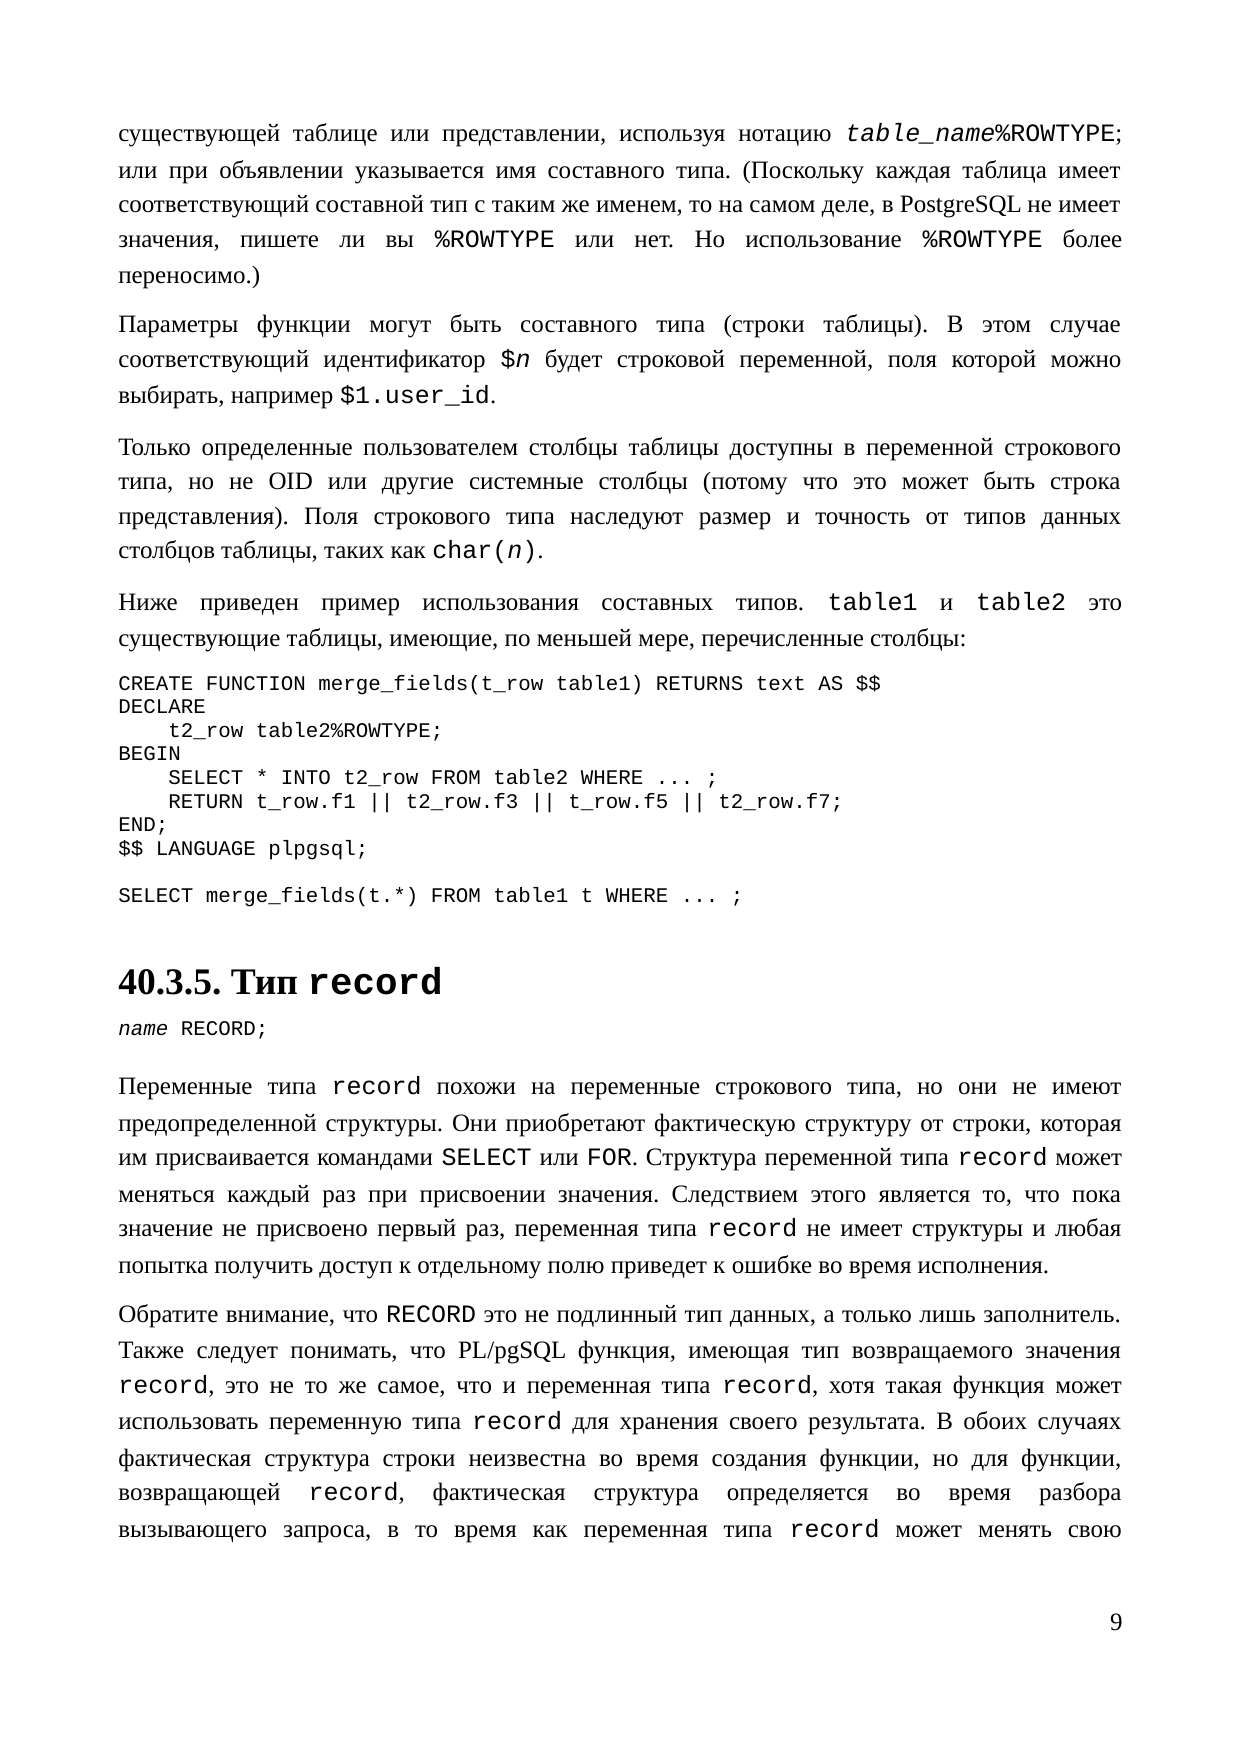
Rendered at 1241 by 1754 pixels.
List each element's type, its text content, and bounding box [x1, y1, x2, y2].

text Только определенные пользователем столбцы таблицы доступны в переменной строкового типа, но не OID или другие системные столбцы (потому что это может быть строка представления). Поля строкового типа наследуют размер и точность от типов данных столбцов таблицы, таких как char(n). [118, 432, 1122, 566]
text SELECT merge_fields(t.*) FROM table1 t WHERE ... ; [118, 885, 1122, 909]
subtitle 40.3.5. Тип record [118, 959, 1122, 1006]
text $$ LANGUAGE plpgsql; [118, 838, 1122, 862]
text RETURN t_row.f1 || t2_row.f3 || t_row.f5 || t2_row.f7; [118, 791, 1122, 814]
text SELECT * INTO t2_row FROM table2 WHERE ... ; [118, 767, 1122, 791]
text Переменные типа record похожи на переменные строкового типа, но они не имеют предопределенной структуры. Они приобретают фактическую структуру от строки, которая им присваивается командами SELECT или FOR. Структура переменной типа record может меняться каждый раз при присвоении значения. Следствием этого является то, что пока значение не присвоено первый раз, переменная типа record не имеет структуры и любая попытка получить доступ к отдельному полю приведет к ошибке во время исполнения. [118, 1071, 1122, 1278]
text Обратите внимание, что RECORD это не подлинный тип данных, а только лишь заполнитель. Также следует понимать, что PL/pgSQL функция, имеющая тип возвращаемого значения record, это не то же самое, что и переменная типа record, хотя такая функция может использовать переменную типа record для хранения своего результата. В обоих случаях фактическая структура строки неизвестна во время создания функции, но для функции, возвращающей record, фактическая структура определяется во время разбора вызывающего запроса, в то время как переменная типа record может менять свою [118, 1299, 1122, 1545]
text t2_row table2%ROWTYPE; [118, 720, 1122, 743]
text CREATE FUNCTION merge_fields(t_row table1) RETURNS text AS $$ [118, 672, 1122, 696]
text Параметры функции могут быть составного типа (строки таблицы). В этом случае соответствующий идентификатор $n будет строковой переменной, поля которой можно выбирать, например $1.user_id. [118, 309, 1122, 411]
text DECLARE [118, 696, 1122, 720]
text BEGIN [118, 743, 1122, 767]
text END; [118, 814, 1122, 838]
text Ниже приведен пример использования составных типов. table1 и table2 это существующие таблицы, имеющие, по меньшей мере, перечисленные столбцы: [118, 587, 1122, 652]
text существующей таблице или представлении, используя нотацию table_name%ROWTYPE; или при объявлении указывается имя составного типа. (Поскольку каждая таблица имеет соответствующий составной тип с таким же именем, то на самом деле, в PostgreSQL не имеет значения, пишете ли вы %ROWTYPE или нет. Но использование %ROWTYPE более переносимо.) [118, 118, 1122, 289]
text name RECORD; [118, 1018, 1122, 1042]
